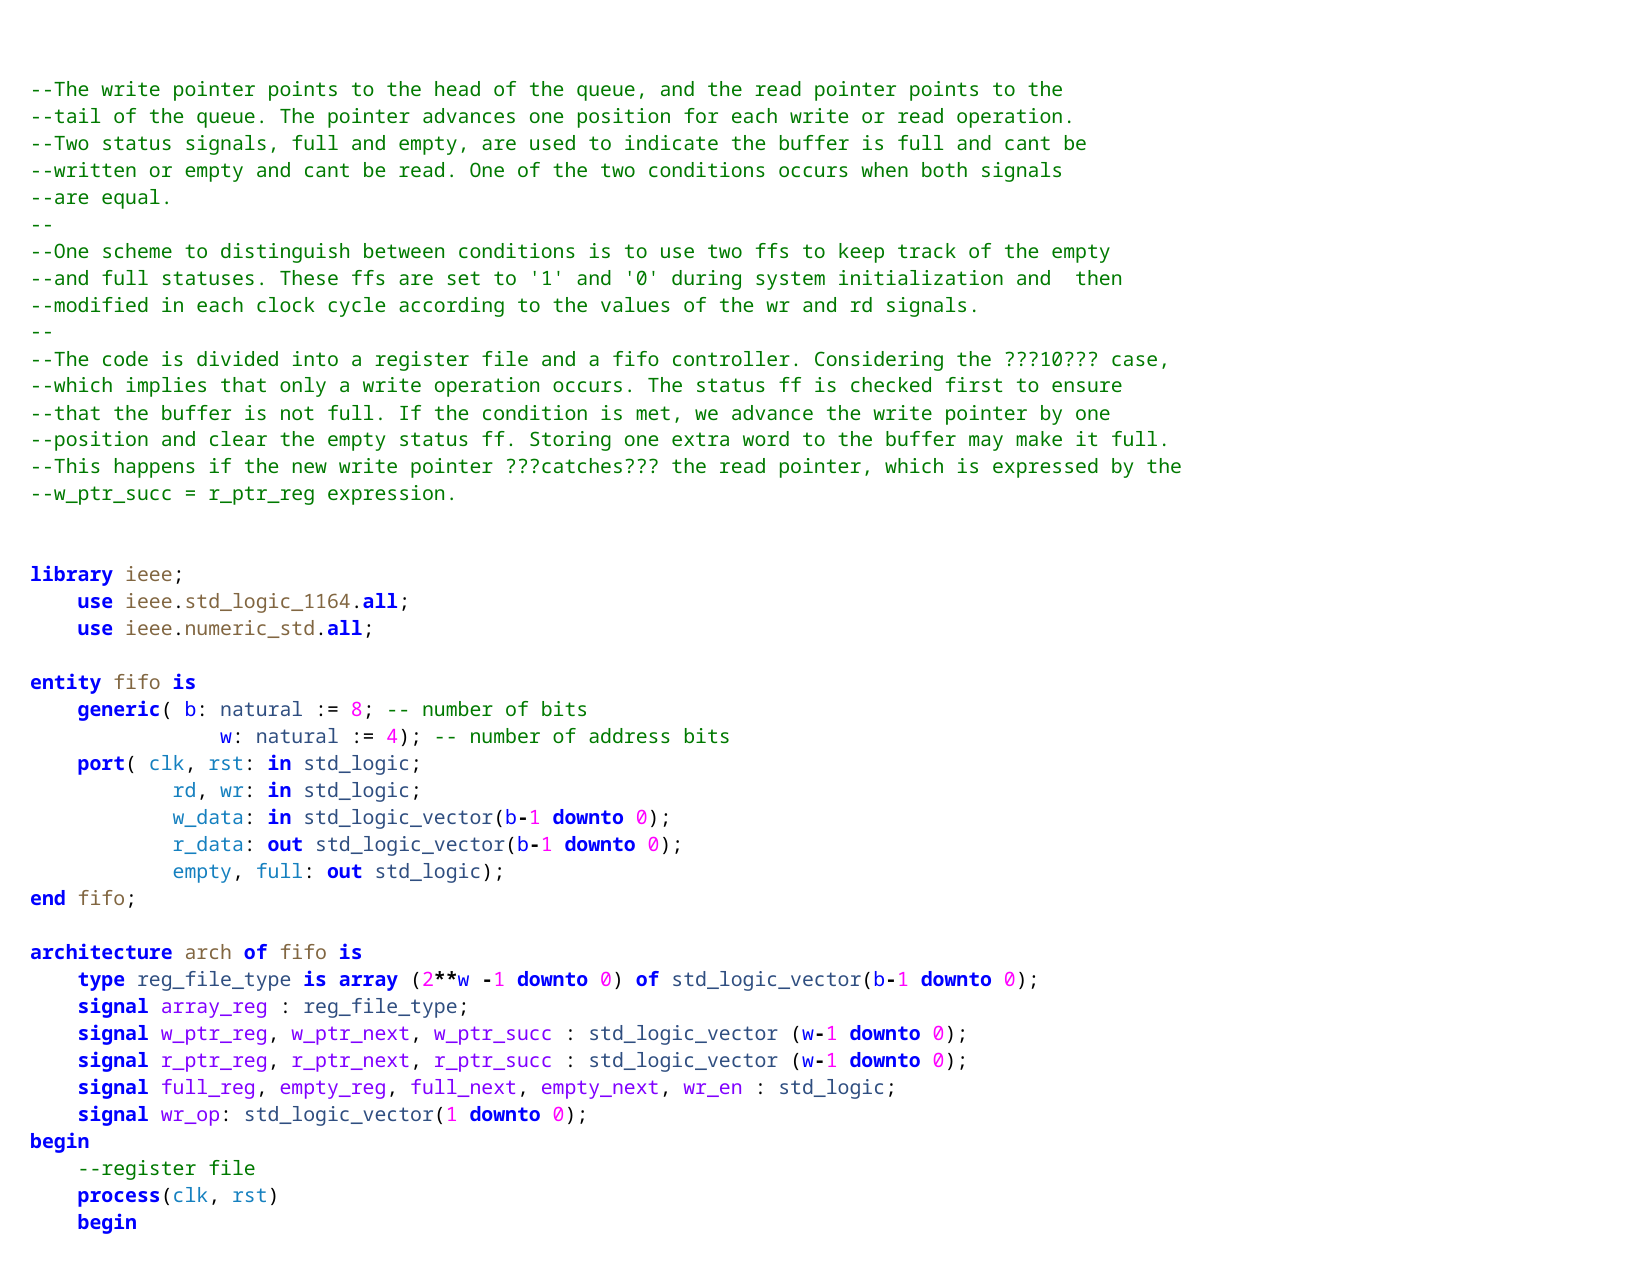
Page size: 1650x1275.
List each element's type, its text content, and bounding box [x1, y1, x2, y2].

text end fifo; [30, 884, 1620, 911]
text -- [30, 318, 1620, 345]
text use ieee.numeric_std.all; [30, 614, 1620, 642]
text signal array_reg : reg_file_type; [30, 992, 1620, 1019]
text signal wr_op: std_logic_vector(1 downto 0); [30, 1100, 1620, 1127]
text w: natural := 4); -- number of address bits [30, 722, 1620, 749]
text signal w_ptr_reg, w_ptr_next, w_ptr_succ : std_logic_vector (w-1 downto 0); [30, 1019, 1620, 1046]
text --This happens if the new write pointer ???catches??? the read pointer, which is expressed by the [30, 453, 1620, 480]
text library ieee; [30, 561, 1620, 588]
text -- [30, 210, 1620, 237]
text empty, full: out std_logic); [30, 857, 1620, 884]
text --that the buffer is not full. If the condition is met, we advance the write pointer by one [30, 399, 1620, 426]
text use ieee.std_logic_1164.all; [30, 588, 1620, 614]
text --modified in each clock cycle according to the values of the wr and rd signals. [30, 291, 1620, 318]
text process(clk, rst) [30, 1181, 1620, 1208]
text architecture arch of fifo is [30, 938, 1620, 965]
text --The code is divided into a register file and a fifo controller. Considering the ???10??? case, [30, 345, 1620, 372]
text --Two status signals, full and empty, are used to indicate the buffer is full and cant be [30, 129, 1620, 156]
text --One scheme to distinguish between conditions is to use two ffs to keep track of the empty [30, 237, 1620, 264]
text --register file [30, 1154, 1620, 1181]
text generic( b: natural := 8; -- number of bits [30, 696, 1620, 722]
text --written or empty and cant be read. One of the two conditions occurs when both signals [30, 156, 1620, 183]
text begin [30, 1208, 1620, 1235]
text --tail of the queue. The pointer advances one position for each write or read operation. [30, 102, 1620, 129]
text rd, wr: in std_logic; [30, 776, 1620, 803]
text begin [30, 1127, 1620, 1154]
text r_data: out std_logic_vector(b-1 downto 0); [30, 830, 1620, 857]
text w_data: in std_logic_vector(b-1 downto 0); [30, 803, 1620, 830]
text --and full statuses. These ffs are set to '1' and '0' during system initialization and then [30, 264, 1620, 291]
text signal r_ptr_reg, r_ptr_next, r_ptr_succ : std_logic_vector (w-1 downto 0); [30, 1046, 1620, 1073]
text --position and clear the empty status ff. Storing one extra word to the buffer may make it full. [30, 426, 1620, 453]
text --which implies that only a write operation occurs. The status ff is checked first to ensure [30, 372, 1620, 399]
text --are equal. [30, 183, 1620, 210]
text --The write pointer points to the head of the queue, and the read pointer points to the [30, 75, 1620, 102]
text signal full_reg, empty_reg, full_next, empty_next, wr_en : std_logic; [30, 1073, 1620, 1100]
text entity fifo is [30, 668, 1620, 696]
text type reg_file_type is array (2**w -1 downto 0) of std_logic_vector(b-1 downto 0); [30, 965, 1620, 992]
text --w_ptr_succ = r_ptr_reg expression. [30, 480, 1620, 507]
text port( clk, rst: in std_logic; [30, 749, 1620, 776]
